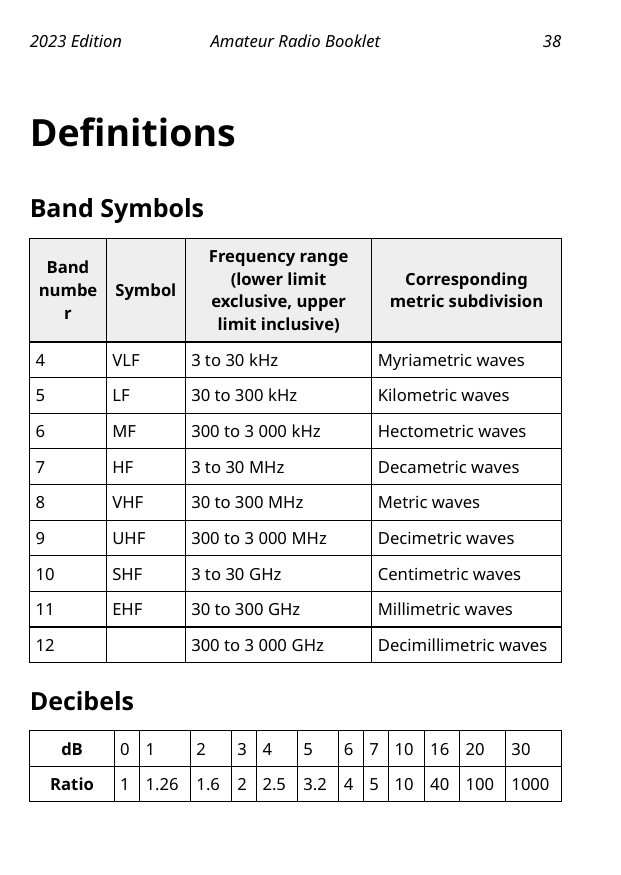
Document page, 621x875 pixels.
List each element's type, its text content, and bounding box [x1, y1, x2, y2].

subtitle Band Symbols [29, 191, 561, 225]
table_cell 300 to 3 000 GHz [186, 628, 371, 662]
table_cell Centimetric waves [372, 556, 561, 591]
table_cell UHF [107, 521, 185, 555]
table_cell 300 to 3 000 MHz [186, 521, 371, 555]
table_header 6 [339, 731, 363, 766]
table_cell [107, 628, 185, 662]
table_cell 3 to 30 GHz [186, 556, 371, 591]
table_cell 2.5 [257, 767, 297, 801]
table_cell 6 [30, 414, 106, 448]
table_cell 3.2 [298, 767, 338, 801]
table_cell SHF [107, 556, 185, 591]
table_cell 4 [30, 343, 106, 377]
table_cell VLF [107, 343, 185, 377]
table_cell Hectometric waves [372, 414, 561, 448]
table_cell 11 [30, 592, 106, 626]
table_cell 40 [425, 767, 459, 801]
table_cell 30 to 300 MHz [186, 485, 371, 519]
table_cell 300 to 3 000 kHz [186, 414, 371, 448]
table_cell Decametric waves [372, 449, 561, 484]
table_cell Millimetric waves [372, 592, 561, 626]
table_cell HF [107, 449, 185, 484]
table_header Symbol [107, 239, 185, 341]
table_cell Decimillimetric waves [372, 628, 561, 662]
subtitle Decibels [29, 684, 561, 718]
table_cell 10 [389, 767, 424, 801]
table_cell 3 to 30 MHz [186, 449, 371, 484]
table_cell VHF [107, 485, 185, 519]
table_cell 5 [364, 767, 388, 801]
table_cell 3 to 30 kHz [186, 343, 371, 377]
table_cell Ratio [30, 767, 114, 801]
table_header 1 [140, 731, 190, 766]
table_cell EHF [107, 592, 185, 626]
table_header 3 [232, 731, 256, 766]
table_cell 1.6 [191, 767, 231, 801]
table_header 30 [506, 731, 561, 766]
table_header Corresponding metric subdivision [372, 239, 561, 341]
table_cell 9 [30, 521, 106, 555]
table_cell 12 [30, 628, 106, 662]
table_cell 1.26 [140, 767, 190, 801]
table_header dB [30, 731, 114, 766]
table_header 10 [389, 731, 424, 766]
table_cell 1 [115, 767, 139, 801]
subtitle Definitions [29, 107, 561, 158]
table_cell Myriametric waves [372, 343, 561, 377]
table_cell 7 [30, 449, 106, 484]
table_header 16 [425, 731, 459, 766]
table_header 5 [298, 731, 338, 766]
table_cell 30 to 300 kHz [186, 378, 371, 413]
table_cell 5 [30, 378, 106, 413]
table_cell 30 to 300 GHz [186, 592, 371, 626]
table_cell 4 [339, 767, 363, 801]
table_header 7 [364, 731, 388, 766]
table_cell 100 [460, 767, 505, 801]
table_header Band number [30, 239, 106, 341]
table_header 4 [257, 731, 297, 766]
table_cell MF [107, 414, 185, 448]
table_cell 10 [30, 556, 106, 591]
table_cell Kilometric waves [372, 378, 561, 413]
table_header 2 [191, 731, 231, 766]
table_cell Metric waves [372, 485, 561, 519]
table_cell 2 [232, 767, 256, 801]
table_header 20 [460, 731, 505, 766]
table_cell LF [107, 378, 185, 413]
table_header Frequency range (lower limit exclusive, upper limit inclusive) [186, 239, 371, 341]
table_cell 1000 [506, 767, 561, 801]
table_cell 8 [30, 485, 106, 519]
table_header 0 [115, 731, 139, 766]
table_cell Decimetric waves [372, 521, 561, 555]
